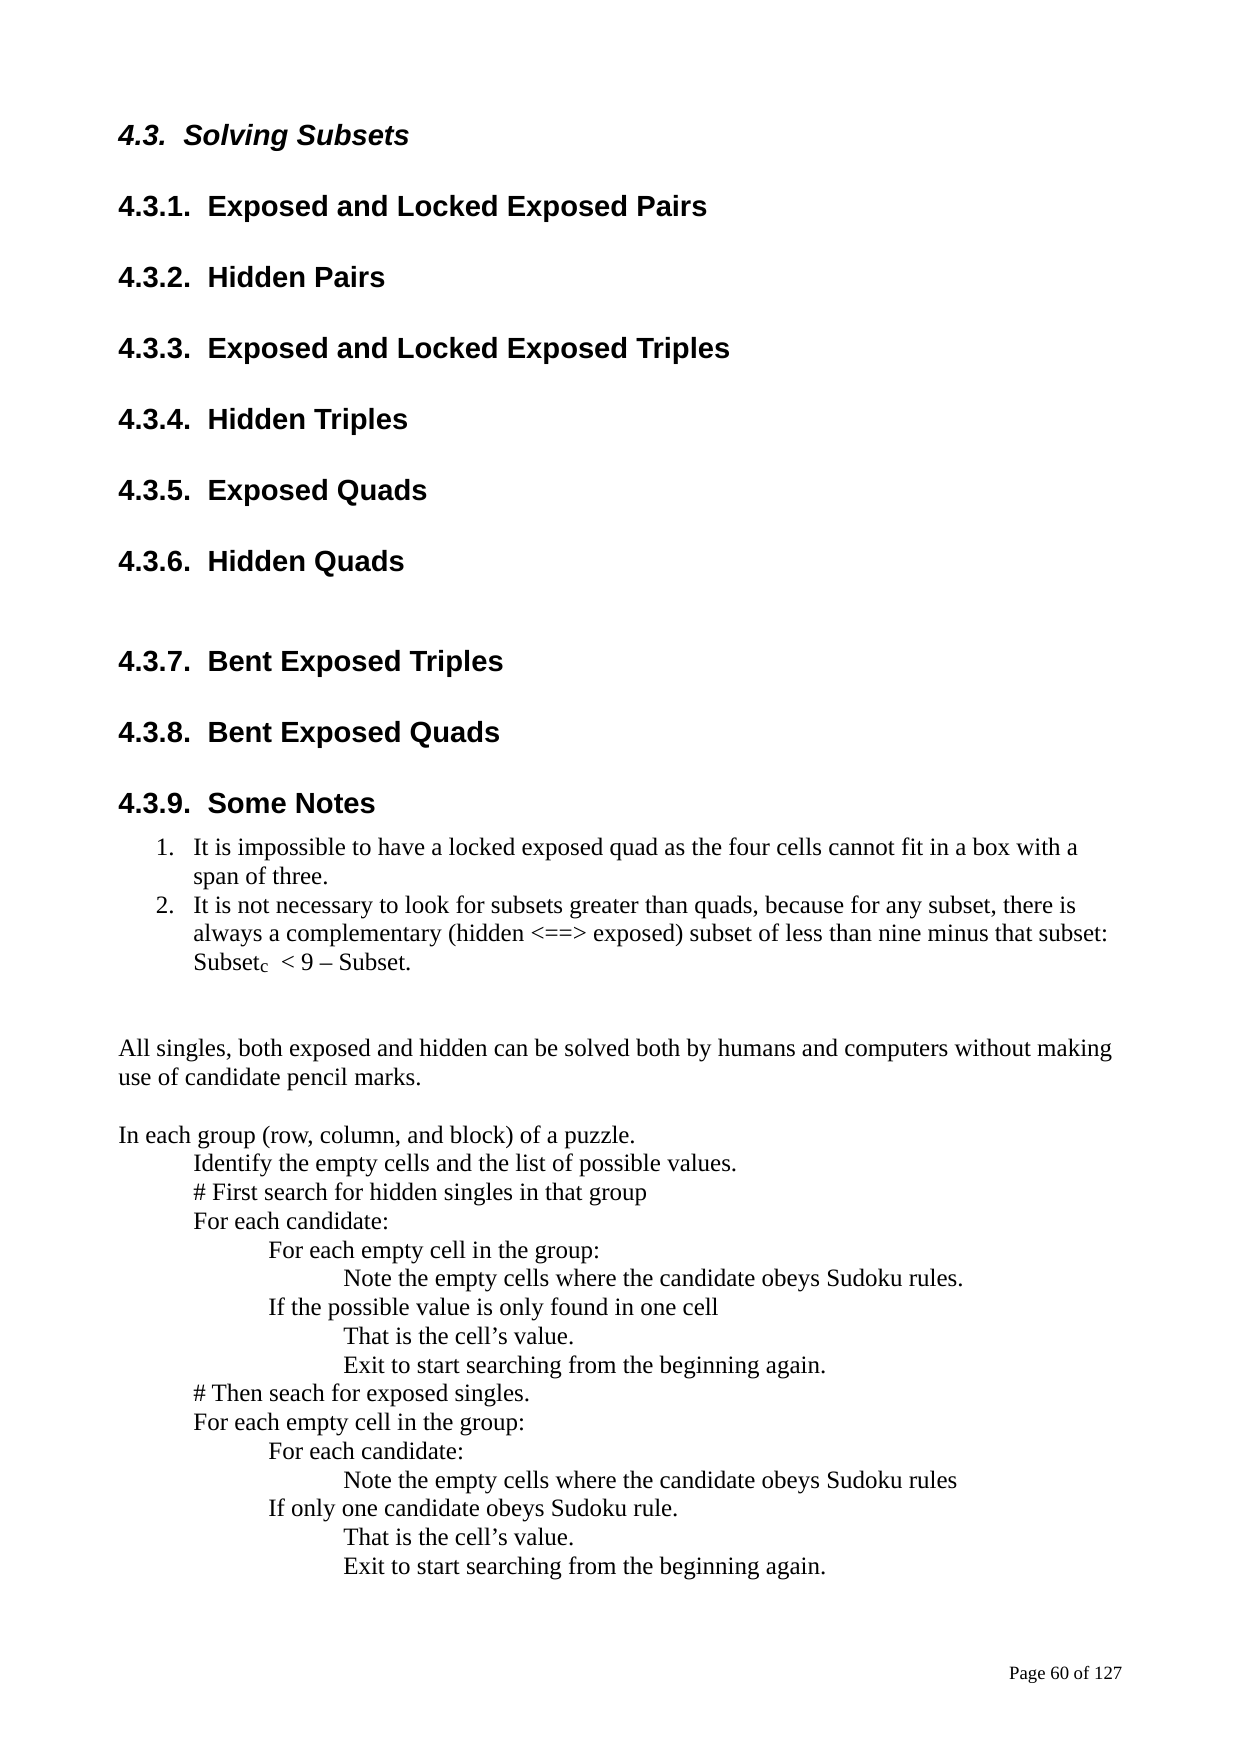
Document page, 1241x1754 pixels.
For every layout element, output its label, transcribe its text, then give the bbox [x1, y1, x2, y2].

text # First search for hidden singles in that group [118, 1177, 1122, 1206]
text Identify the empty cells and the list of possible values. [118, 1148, 1122, 1177]
text All singles, both exposed and hidden can be solved both by humans and computers without making use of candidate pencil marks. [118, 1033, 1122, 1091]
subtitle Bent Exposed Triples [118, 644, 1122, 678]
text # Then seach for exposed singles. [118, 1378, 1122, 1407]
subtitle Solving Subsets [118, 118, 1122, 152]
text If the possible value is only found in one cell [118, 1292, 1122, 1321]
text For each candidate: [118, 1206, 1122, 1235]
subtitle Hidden Pairs [118, 260, 1122, 294]
subtitle Exposed and Locked Exposed Triples [118, 331, 1122, 365]
text If only one candidate obeys Sudoku rule. [118, 1493, 1122, 1522]
subtitle Hidden Triples [118, 402, 1122, 436]
text In each group (row, column, and block) of a puzzle. [118, 1120, 1122, 1148]
text For each candidate: [118, 1436, 1122, 1465]
text For each empty cell in the group: [118, 1407, 1122, 1436]
subtitle Bent Exposed Quads [118, 715, 1122, 749]
subtitle Exposed Quads [118, 473, 1122, 507]
text Note the empty cells where the candidate obeys Sudoku rules. [118, 1263, 1122, 1292]
text Note the empty cells where the candidate obeys Sudoku rules [118, 1465, 1122, 1493]
text That is the cell’s value. [118, 1321, 1122, 1350]
text For each empty cell in the group: [118, 1235, 1122, 1263]
text That is the cell’s value. [118, 1522, 1122, 1551]
list It is impossible to have a locked exposed quad as the four cells cannot fit in a box with a span of three. [156, 832, 1122, 890]
subtitle Hidden Quads [118, 544, 1122, 578]
subtitle Some Notes [118, 786, 1122, 820]
text Exit to start searching from the beginning again. [118, 1551, 1122, 1580]
text Exit to start searching from the beginning again. [118, 1350, 1122, 1378]
list It is not necessary to look for subsets greater than quads, because for any subset, there is always a complementary (hidden <==> exposed) subset of less than nine minus that subset: Subsetc < 9 – Subset. [156, 890, 1122, 976]
subtitle Exposed and Locked Exposed Pairs [118, 189, 1122, 223]
